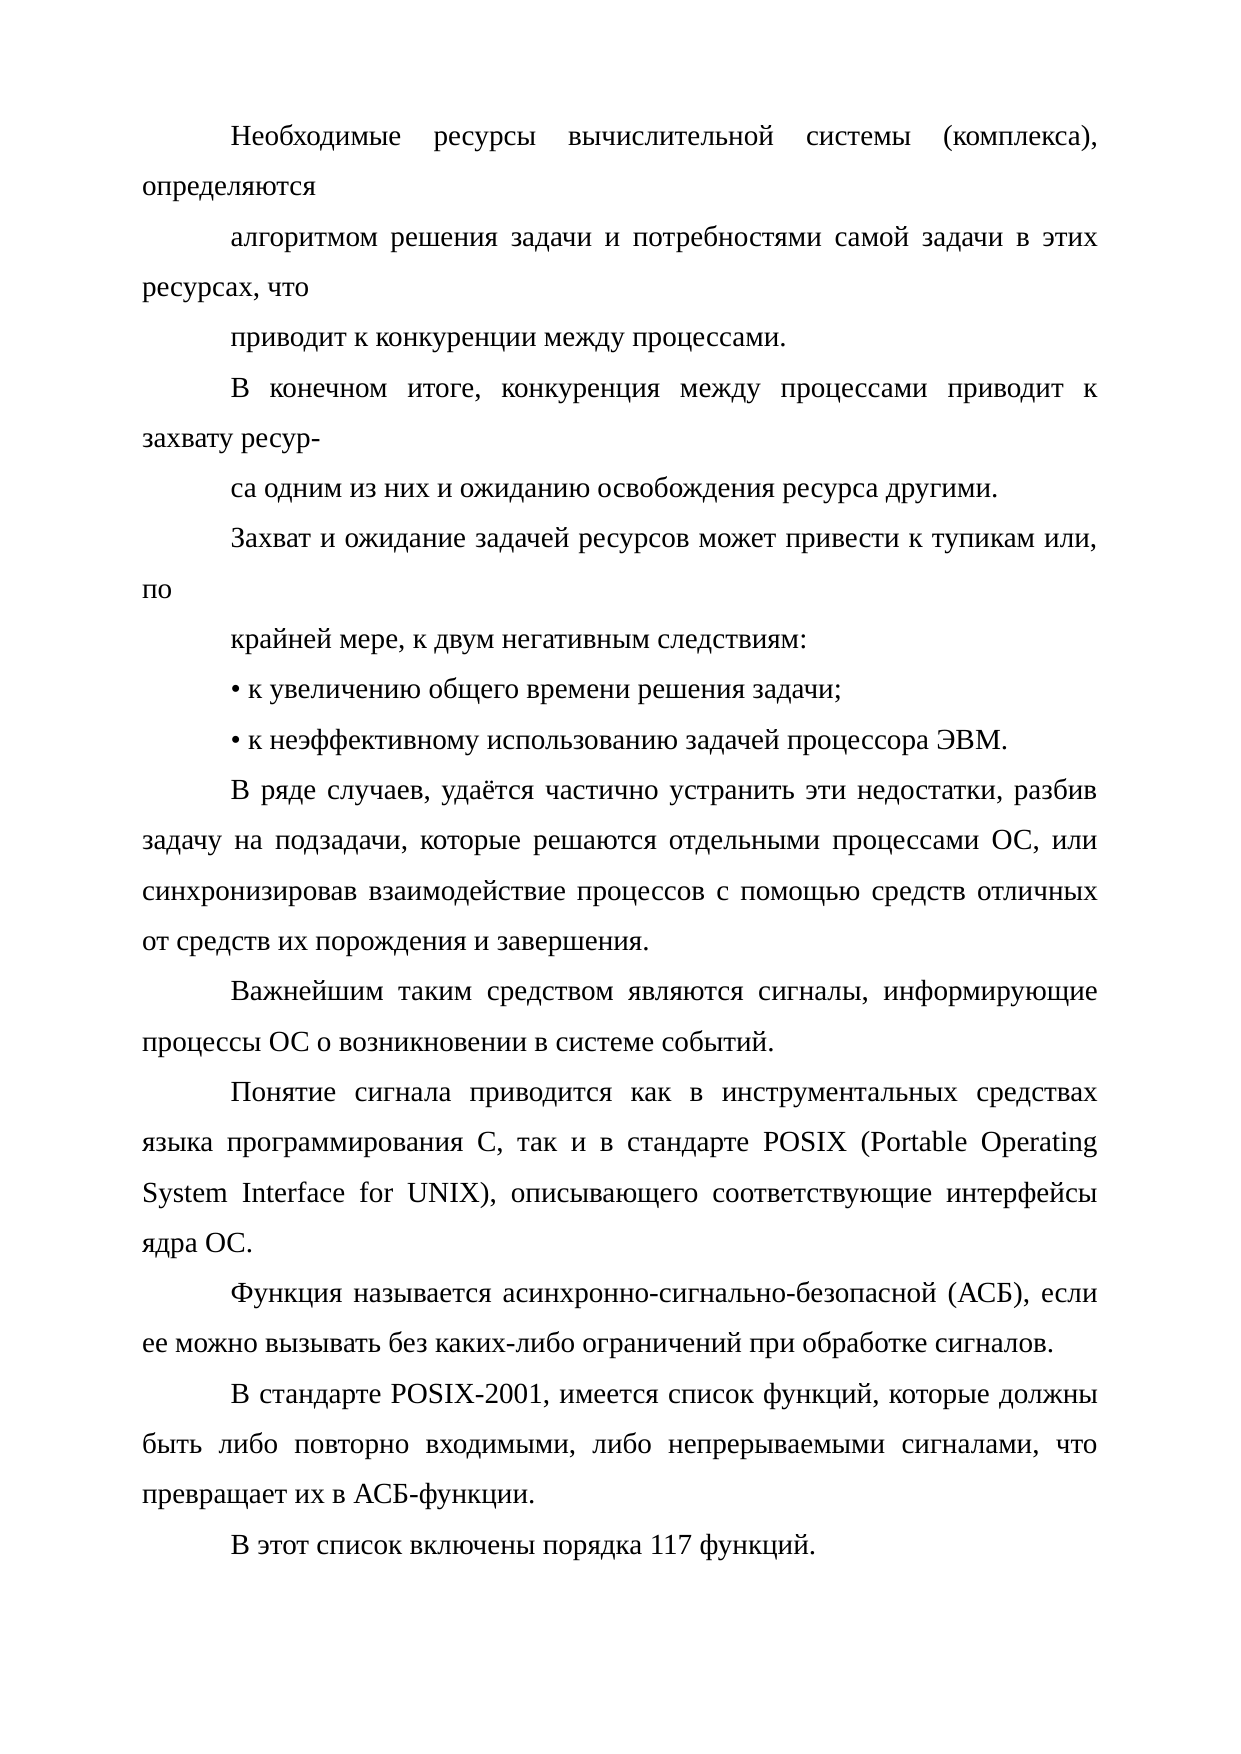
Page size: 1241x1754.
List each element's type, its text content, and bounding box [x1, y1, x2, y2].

text Важнейшим таким средством являются сигналы, информирующие процессы ОС о возникновении в системе событий. [142, 973, 1098, 1057]
text Необходимые ресурсы вычислительной системы (комплекса), определяются [142, 118, 1098, 202]
text В ряде случаев, удаётся частично устранить эти недостатки, разбив задачу на подзадачи, которые решаются отдельными процессами ОС, или синхронизировав взаимодействие процессов с помощью средств отличных от средств их порождения и завершения. [142, 772, 1098, 957]
text Захват и ожидание задачей ресурсов может привести к тупикам или, по [142, 521, 1098, 604]
text В этот список включены порядка 117 функций. [142, 1527, 1098, 1560]
text В стандарте POSIX-2001, имеется список функций, которые должны быть либо повторно входимыми, либо непрерываемыми сигналами, что превращает их в АСБ-функции. [142, 1376, 1098, 1510]
text Понятие сигнала приводится как в инструментальных средствах языка программирования С, так и в стандарте POSIX (Portable Operating System Interface for UNIX), описывающего соответствующие интерфейсы ядра ОС. [142, 1074, 1098, 1258]
text алгоритмом решения задачи и потребностями самой задачи в этих ресурсах, что [142, 219, 1098, 303]
text крайней мере, к двум негативным следствиям: [142, 621, 1098, 655]
text В конечном итоге, конкуренция между процессами приводит к захвату ресур- [142, 370, 1098, 453]
text • к неэффективному использованию задачей процессора ЭВМ. [142, 722, 1098, 755]
text Функция называется асинхронно-сигнально-безопасной (АСБ), если ее можно вызывать без каких-либо ограничений при обработке сигналов. [142, 1275, 1098, 1359]
text • к увеличению общего времени решения задачи; [142, 672, 1098, 705]
text приводит к конкуренции между процессами. [142, 319, 1098, 353]
text са одним из них и ожиданию освобождения ресурса другими. [142, 470, 1098, 504]
